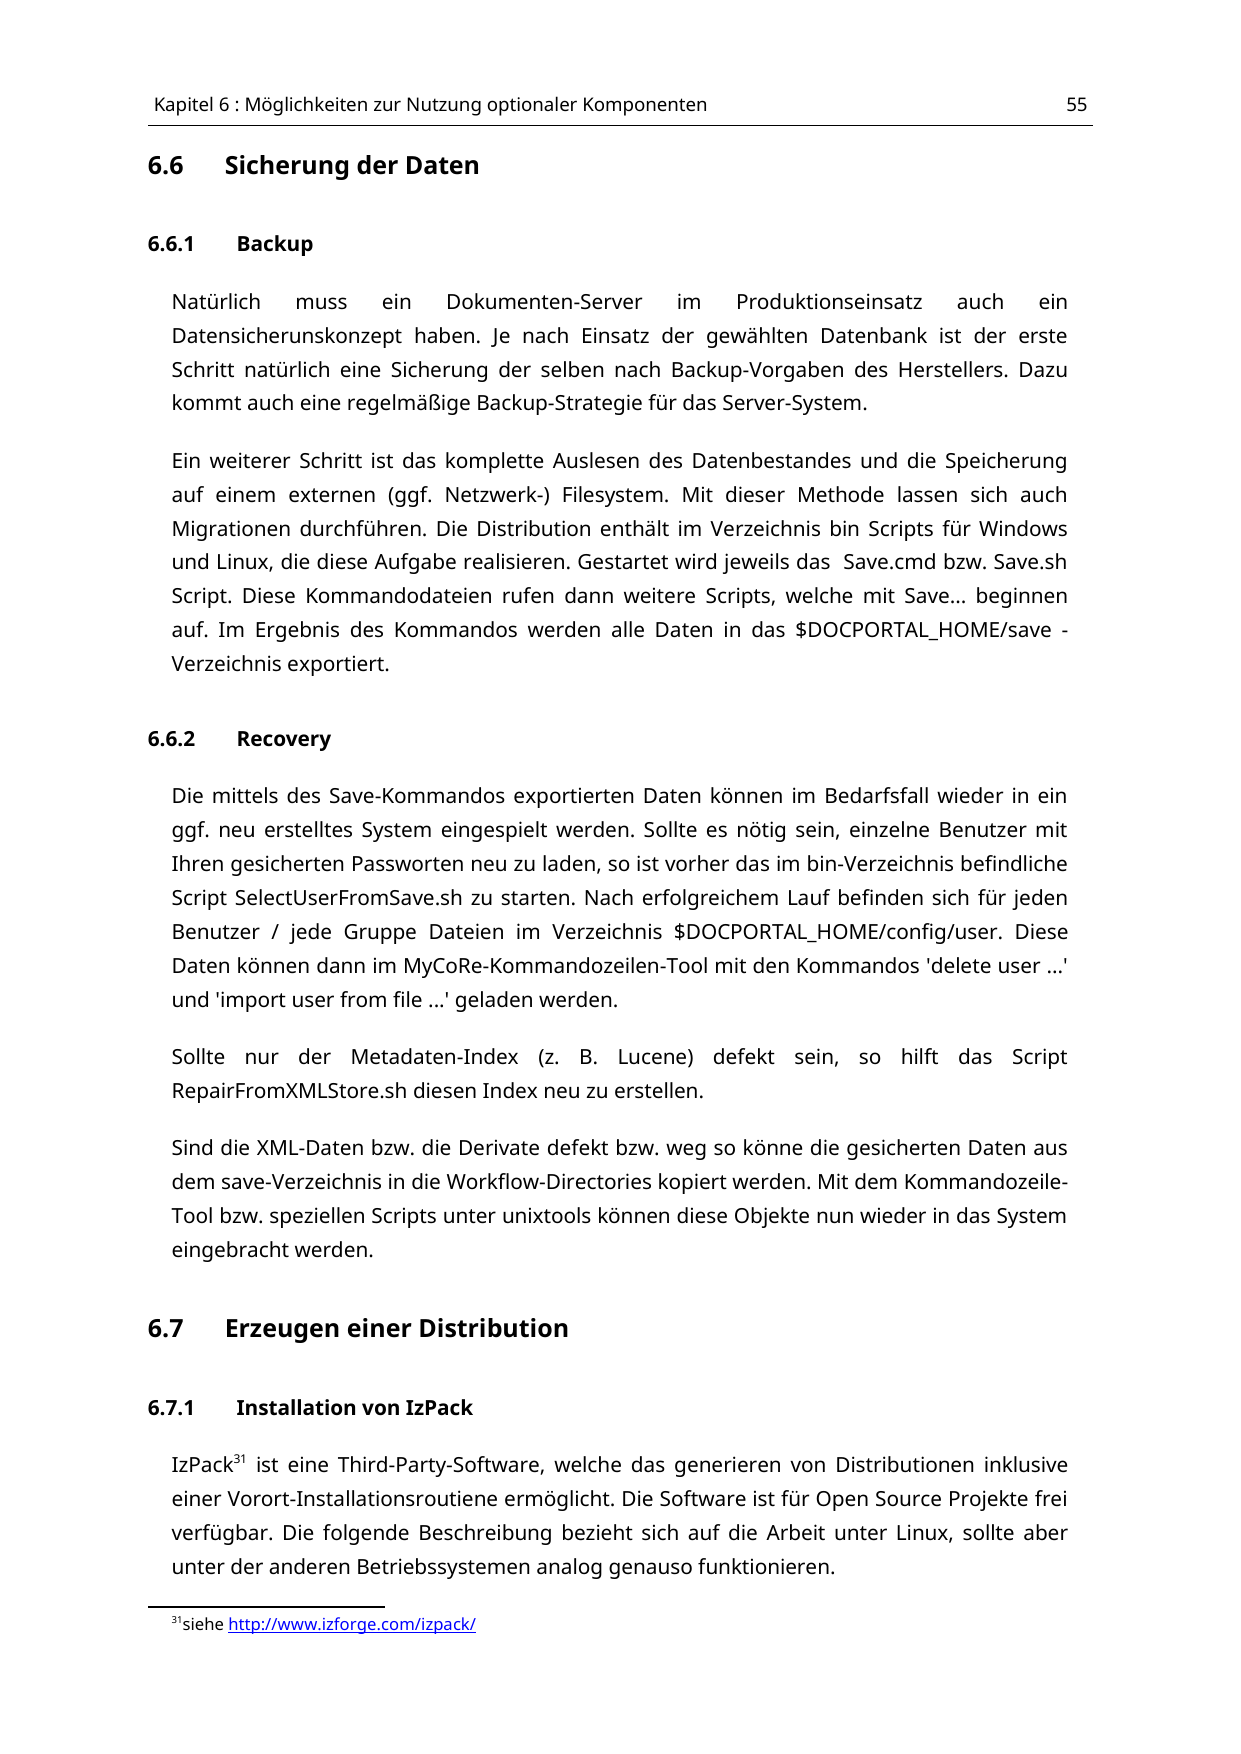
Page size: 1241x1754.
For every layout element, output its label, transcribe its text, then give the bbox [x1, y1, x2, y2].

subtitle Erzeugen einer Distribution [148, 1311, 1092, 1345]
text Natürlich muss ein Dokumenten-Server im Produktionseinsatz auch ein Datensicherunskonzept haben. Je nach Einsatz der gewählten Datenbank ist der erste Schritt natürlich eine Sicherung der selben nach Backup-Vorgaben des Herstellers. Dazu kommt auch eine regelmäßige Backup-Strategie für das Server-System. [171, 287, 1069, 417]
subtitle Installation von IzPack [148, 1393, 1092, 1421]
text IzPack ist eine Third-Party-Software, welche das generieren von Distributionen inklusive einer Vorort-Installationsroutiene ermöglicht. Die Software ist für Open Source Projekte frei verfügbar. Die folgende Beschreibung bezieht sich auf die Arbeit unter Linux, sollte aber unter der anderen Betriebssystemen analog genauso funktionieren. [171, 1451, 1069, 1580]
text Die mittels des Save-Kommandos exportierten Daten können im Bedarfsfall wieder in ein ggf. neu erstelltes System eingespielt werden. Sollte es nötig sein, einzelne Benutzer mit Ihren gesicherten Passworten neu zu laden, so ist vorher das im bin-Verzeichnis befindliche Script SelectUserFromSave.sh zu starten. Nach erfolgreichem Lauf befinden sich für jeden Benutzer / jede Gruppe Dateien im Verzeichnis $DOCPORTAL_HOME/config/user. Diese Daten können dann im MyCoRe-Kommandozeilen-Tool mit den Kommandos 'delete user ...' und 'import user from file ...' geladen werden. [171, 782, 1069, 1013]
text siehe http://www.izforge.com/izpack/ [171, 1613, 1069, 1636]
text Ein weiterer Schritt ist das komplette Auslesen des Datenbestandes und die Speicherung auf einem externen (ggf. Netzwerk-) Filesystem. Mit dieser Methode lassen sich auch Migrationen durchführen. Die Distribution enthält im Verzeichnis bin Scripts für Windows und Linux, die diese Aufgabe realisieren. Gestartet wird jeweils das Save.cmd bzw. Save.sh Script. Diese Kommandodateien rufen dann weitere Scripts, welche mit Save... beginnen auf. Im Ergebnis des Kommandos werden alle Daten in das $DOCPORTAL_HOME/save -Verzeichnis exportiert. [171, 446, 1069, 677]
subtitle Sicherung der Daten [148, 148, 1092, 182]
text Sollte nur der Metadaten-Index (z. B. Lucene) defekt sein, so hilft das Script RepairFromXMLStore.sh diesen Index neu zu erstellen. [171, 1042, 1069, 1104]
subtitle Backup [148, 229, 1092, 258]
text Sind die XML-Daten bzw. die Derivate defekt bzw. weg so könne die gesicherten Daten aus dem save-Verzeichnis in die Workflow-Directories kopiert werden. Mit dem Kommandozeile-Tool bzw. speziellen Scripts unter unixtools können diese Objekte nun wieder in das System eingebracht werden. [171, 1133, 1069, 1263]
subtitle Recovery [148, 724, 1092, 752]
